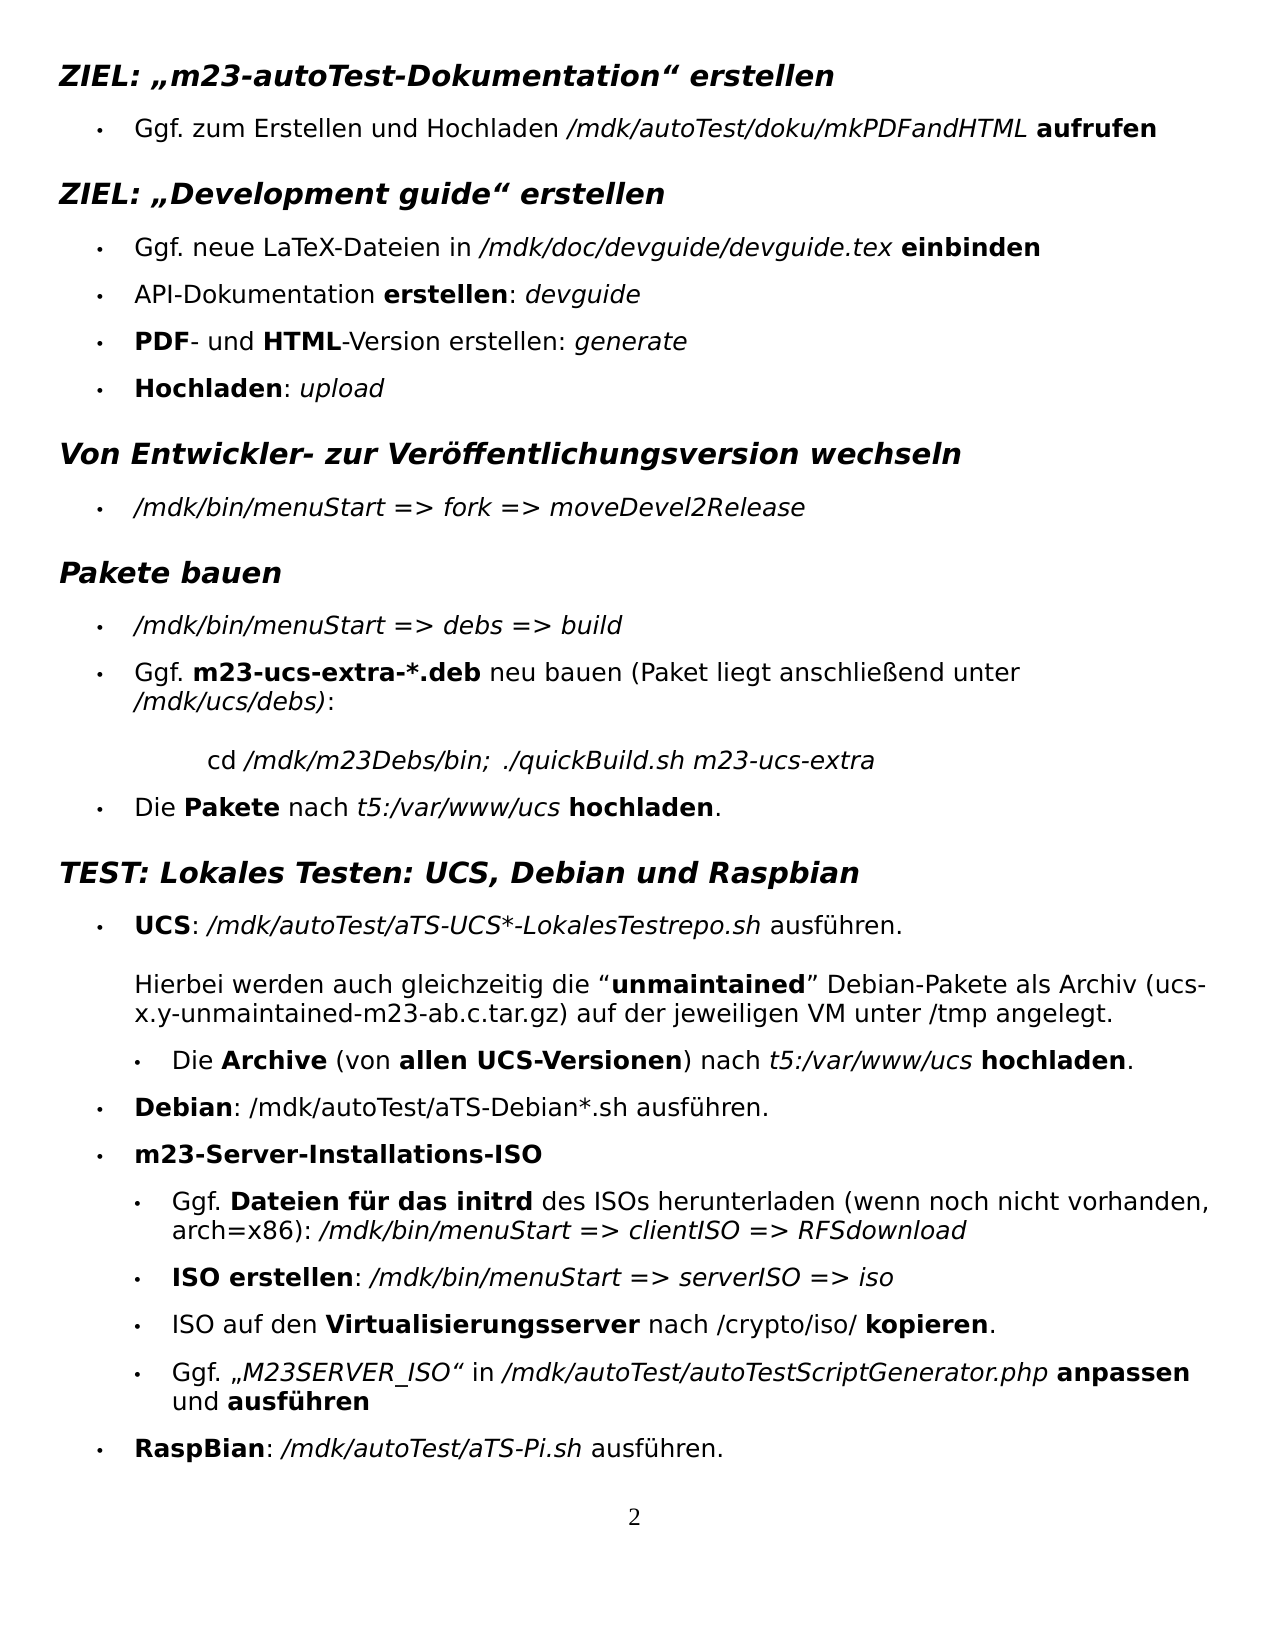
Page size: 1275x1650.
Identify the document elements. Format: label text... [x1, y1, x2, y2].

list Hochladen: upload [97, 374, 1216, 403]
list Die Pakete nach t5:/var/www/ucs hochladen. [97, 793, 1216, 822]
subtitle Pakete bauen [59, 556, 1216, 590]
list Ggf. m23-ucs-extra-*.deb neu bauen (Paket liegt anschließend unter /mdk/ucs/debs): cd /mdk/m23Debs/bin; ./quickBuild.sh m23-ucs-extra [97, 658, 1216, 775]
list m23-Server-Installations-ISO [97, 1140, 1216, 1169]
list PDF- und HTML-Version erstellen: generate [97, 327, 1216, 356]
list Die Archive (von allen UCS-Versionen) nach t5:/var/www/ucs hochladen. [134, 1046, 1216, 1075]
list API-Dokumentation erstellen: devguide [97, 280, 1216, 309]
list /mdk/bin/menuStart => fork => moveDevel2Release [97, 493, 1216, 522]
subtitle ZIEL: „Development guide“ erstellen [59, 178, 1216, 212]
list ISO auf den Virtualisierungsserver nach /crypto/iso/ kopieren. [134, 1311, 1216, 1340]
subtitle Von Entwickler- zur Veröffentlichungsversion wechseln [59, 437, 1216, 471]
subtitle TEST: Lokales Testen: UCS, Debian und Raspbian [59, 856, 1216, 890]
list Debian: /mdk/autoTest/aTS-Debian*.sh ausführen. [97, 1093, 1216, 1122]
list RaspBian: /mdk/autoTest/aTS-Pi.sh ausführen. [97, 1434, 1216, 1463]
list UCS: /mdk/autoTest/aTS-UCS*-LokalesTestrepo.sh ausführen. Hierbei werden auch gleichzeitig die “unmaintained” Debian-Pakete als Archiv (ucs-x.y-unmaintained-m23-ab.c.tar.gz) auf der jeweiligen VM unter /tmp angelegt. [97, 912, 1216, 1028]
list Ggf. neue LaTeX-Dateien in /mdk/doc/devguide/devguide.tex einbinden [97, 233, 1216, 262]
list Ggf. Dateien für das initrd des ISOs herunterladen (wenn noch nicht vorhanden, arch=x86): /mdk/bin/menuStart => clientISO => RFSdownload [134, 1187, 1216, 1246]
list /mdk/bin/menuStart => debs => build [97, 611, 1216, 641]
list ISO erstellen: /mdk/bin/menuStart => serverISO => iso [134, 1264, 1216, 1293]
list Ggf. zum Erstellen und Hochladen /mdk/autoTest/doku/mkPDFandHTML aufrufen [97, 114, 1216, 144]
subtitle ZIEL: „m23-autoTest-Dokumentation“ erstellen [59, 59, 1216, 93]
list Ggf. „M23SERVER_ISO“ in /mdk/autoTest/autoTestScriptGenerator.php anpassen und ausführen [134, 1358, 1216, 1416]
